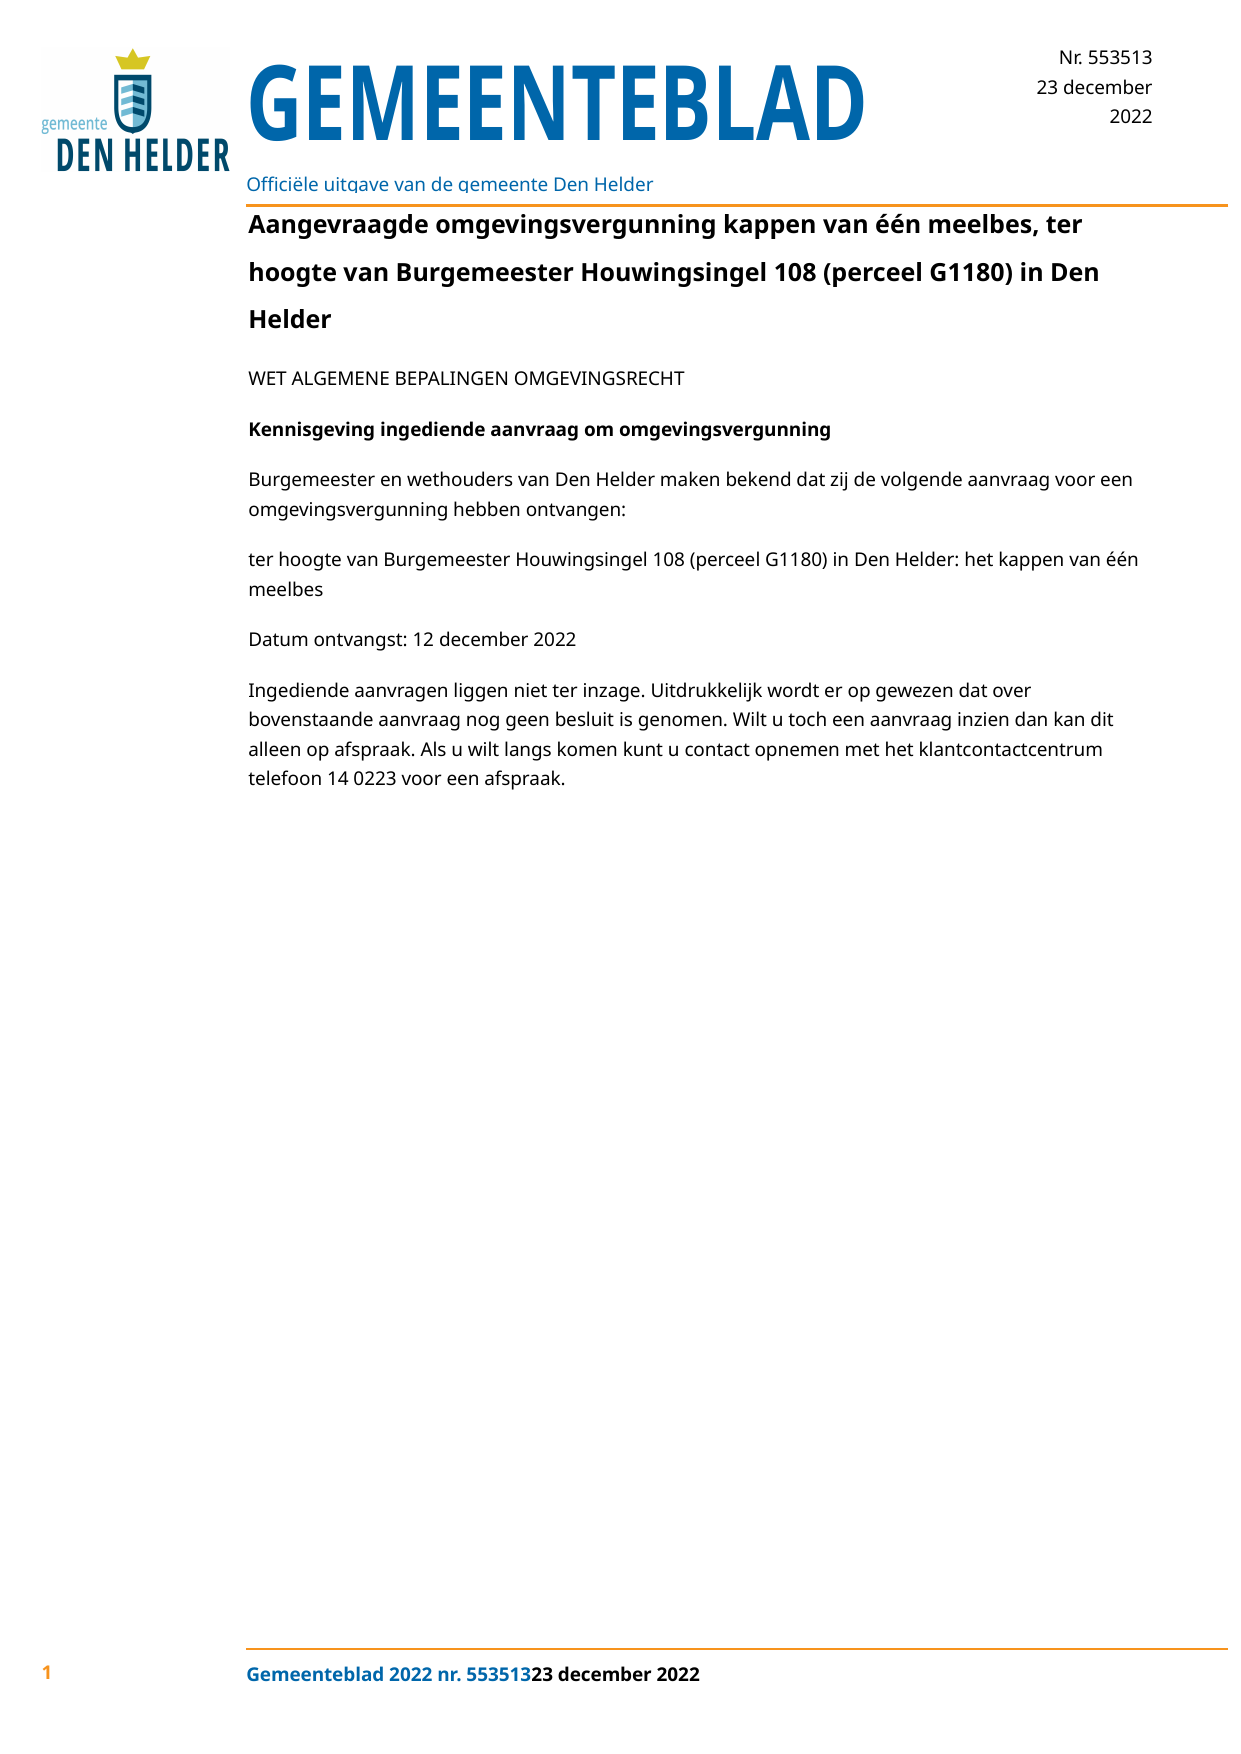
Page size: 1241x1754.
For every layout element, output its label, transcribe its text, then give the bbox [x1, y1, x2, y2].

text Datum ontvangst: 12 december 2022 [248, 626, 1152, 652]
picture [100, 154, 106, 172]
text Burgemeester en wethouders van Den Helder maken bekend dat zij de volgende aanvraag voor een omgevingsvergunning hebben ontvangen: [248, 466, 1152, 522]
text Aangevraagde omgevingsvergunning kappen van één meelbes, ter hoogte van Burgemeester Houwingsingel 108 (perceel G1180) in Den Helder [248, 207, 1152, 336]
text Kennisgeving ingediende aanvraag om omgevingsvergunning [248, 416, 1152, 442]
text ter hoogte van Burgemeester Houwingsingel 108 (perceel G1180) in Den Helder: het kappen van één meelbes [248, 546, 1152, 602]
text Ingediende aanvragen liggen niet ter inzage. Uitdrukkelijk wordt er op gewezen dat over bovenstaande aanvraag nog geen besluit is genomen. Wilt u toch een aanvraag inzien dan kan dit alleen op afspraak. Als u wilt langs komen kunt u contact opnemen met het klantcontactcentrum telefoon 14 0223 voor een afspraak. [248, 677, 1152, 791]
picture [63, 144, 68, 165]
picture [130, 157, 135, 172]
picture [220, 160, 224, 172]
text WET ALGEMENE BEPALINGEN OMGEVINGSRECHT [248, 366, 1152, 391]
picture [182, 144, 187, 165]
picture [41, 47, 231, 172]
